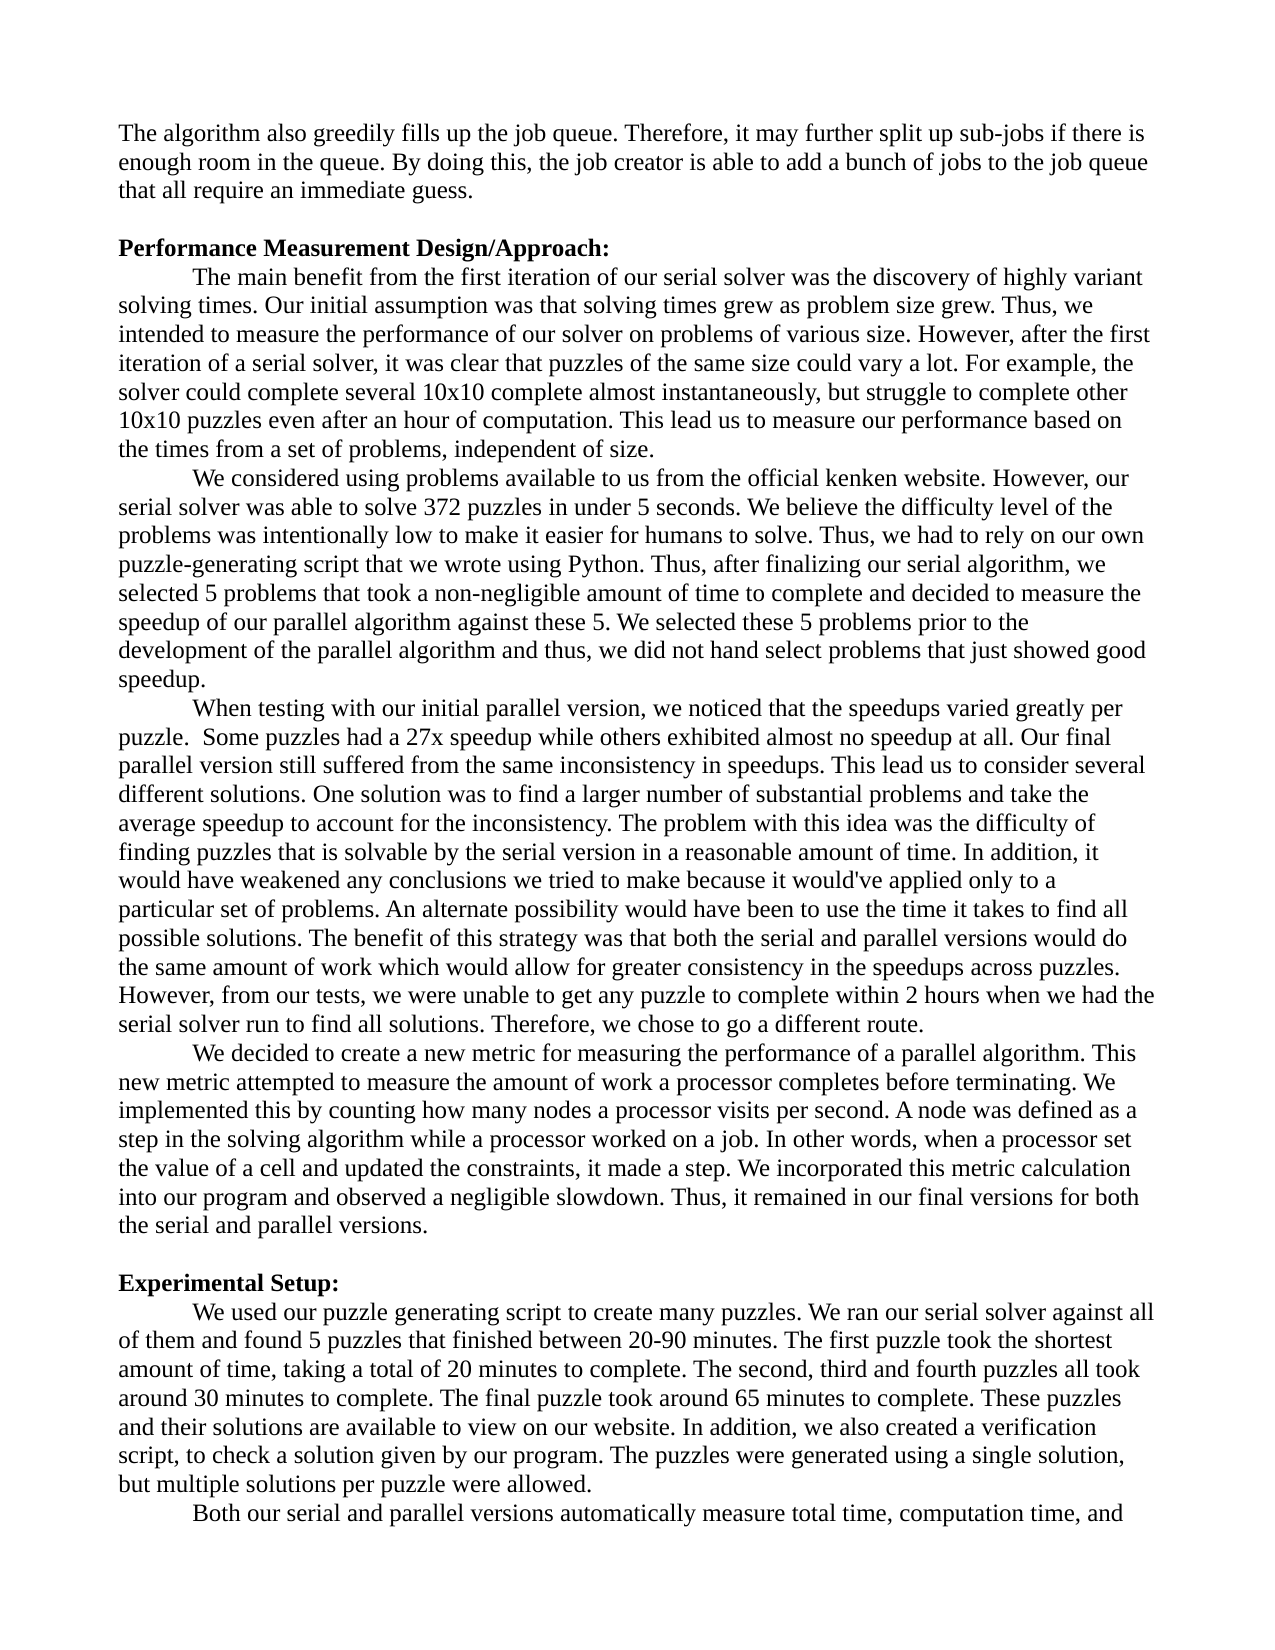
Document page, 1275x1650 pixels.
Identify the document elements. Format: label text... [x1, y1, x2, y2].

text The main benefit from the first iteration of our serial solver was the discovery of highly variant solving times. Our initial assumption was that solving times grew as problem size grew. Thus, we intended to measure the performance of our solver on problems of various size. However, after the first iteration of a serial solver, it was clear that puzzles of the same size could vary a lot. For example, the solver could complete several 10x10 complete almost instantaneously, but struggle to complete other 10x10 puzzles even after an hour of computation. This lead us to measure our performance based on the times from a set of problems, independent of size. [118, 262, 1157, 463]
text Both our serial and parallel versions automatically measure total time, computation time, and [118, 1498, 1157, 1527]
text When testing with our initial parallel version, we noticed that the speedups varied greatly per puzzle. Some puzzles had a 27x speedup while others exhibited almost no speedup at all. Our final parallel version still suffered from the same inconsistency in speedups. This lead us to consider several different solutions. One solution was to find a larger number of substantial problems and take the average speedup to account for the inconsistency. The problem with this idea was the difficulty of finding puzzles that is solvable by the serial version in a reasonable amount of time. In addition, it would have weakened any conclusions we tried to make because it would've applied only to a particular set of problems. An alternate possibility would have been to use the time it takes to find all possible solutions. The benefit of this strategy was that both the serial and parallel versions would do the same amount of work which would allow for greater consistency in the speedups across puzzles. However, from our tests, we were unable to get any puzzle to complete within 2 hours when we had the serial solver run to find all solutions. Therefore, we chose to go a different route. [118, 693, 1157, 1038]
text The algorithm also greedily fills up the job queue. Therefore, it may further split up sub-jobs if there is enough room in the queue. By doing this, the job creator is able to add a bunch of jobs to the job queue that all require an immediate guess. [118, 118, 1157, 204]
text We decided to create a new metric for measuring the performance of a parallel algorithm. This new metric attempted to measure the amount of work a processor completes before terminating. We implemented this by counting how many nodes a processor visits per second. A node was defined as a step in the solving algorithm while a processor worked on a job. In other words, when a processor set the value of a cell and updated the constraints, it made a step. We incorporated this metric calculation into our program and observed a negligible slowdown. Thus, it remained in our final versions for both the serial and parallel versions. [118, 1038, 1157, 1239]
text Performance Measurement Design/Approach: [118, 233, 1157, 262]
text We considered using problems available to us from the official kenken website. However, our serial solver was able to solve 372 puzzles in under 5 seconds. We believe the difficulty level of the problems was intentionally low to make it easier for humans to solve. Thus, we had to rely on our own puzzle-generating script that we wrote using Python. Thus, after finalizing our serial algorithm, we selected 5 problems that took a non-negligible amount of time to complete and decided to measure the speedup of our parallel algorithm against these 5. We selected these 5 problems prior to the development of the parallel algorithm and thus, we did not hand select problems that just showed good speedup. [118, 463, 1157, 693]
text We used our puzzle generating script to create many puzzles. We ran our serial solver against all of them and found 5 puzzles that finished between 20-90 minutes. The first puzzle took the shortest amount of time, taking a total of 20 minutes to complete. The second, third and fourth puzzles all took around 30 minutes to complete. The final puzzle took around 65 minutes to complete. These puzzles and their solutions are available to view on our website. In addition, we also created a verification script, to check a solution given by our program. The puzzles were generated using a single solution, but multiple solutions per puzzle were allowed. [118, 1297, 1157, 1498]
text Experimental Setup: [118, 1268, 1157, 1297]
